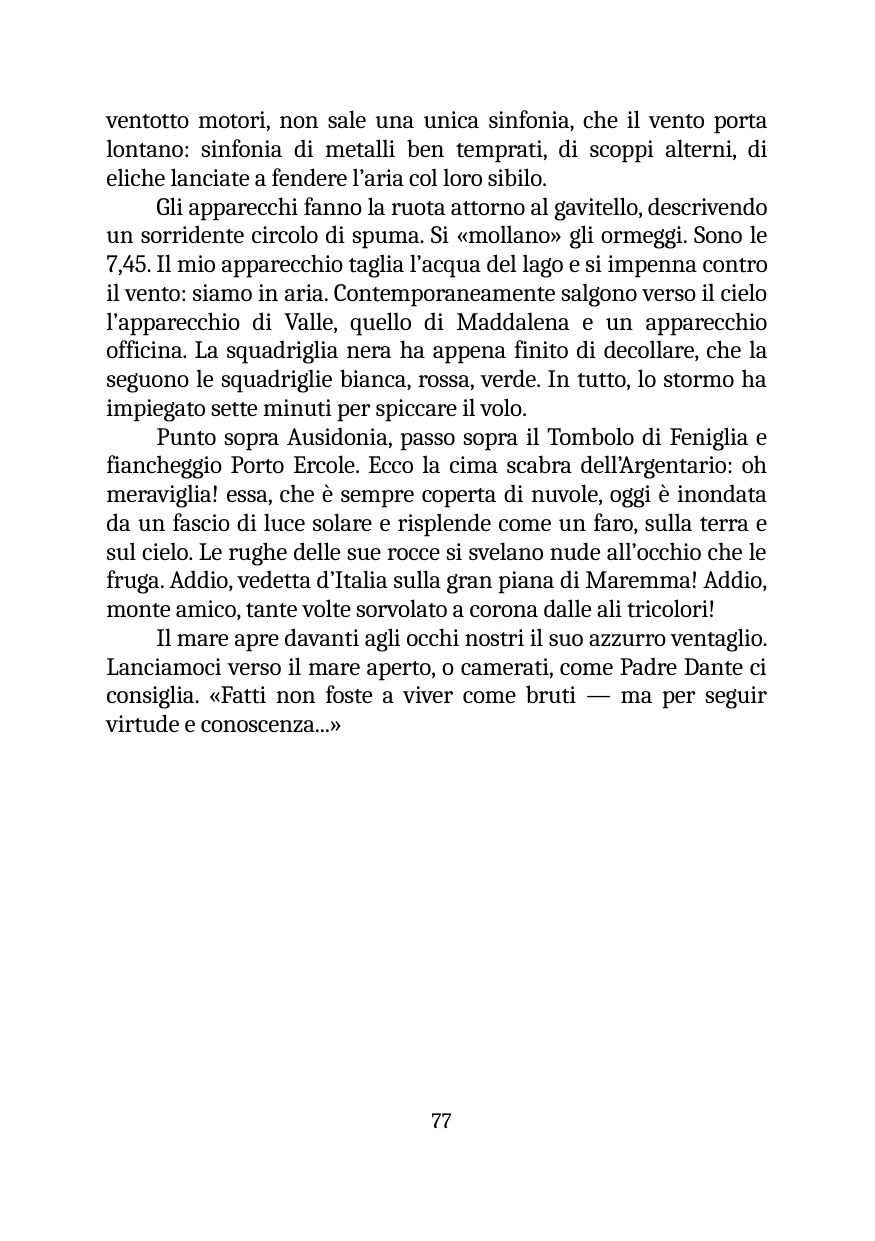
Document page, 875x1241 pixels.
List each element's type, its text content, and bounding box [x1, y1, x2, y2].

text Il mare apre davanti agli occhi nostri il suo azzurro ventaglio. Lanciamoci verso il mare aperto, o camerati, come Padre Dante ci consiglia. «Fatti non foste a viver come bruti — ma per seguir virtude e conoscenza...» [106, 624, 768, 739]
text Gli apparecchi fanno la ruota attorno al gavitello, descrivendo un sorridente circolo di spuma. Si «mollano» gli ormeggi. Sono le 7,45. Il mio apparecchio taglia l’acqua del lago e si impenna contro il vento: siamo in aria. Contemporaneamente salgono verso il cielo l’apparecchio di Valle, quello di Maddalena e un apparecchio officina. La squadriglia nera ha appena finito di decollare, che la seguono le squadriglie bianca, rossa, verde. In tutto, lo stormo ha impiegato sette minuti per spiccare il volo. [106, 192, 768, 422]
text Punto sopra Ausidonia, passo sopra il Tombolo di Feniglia e fiancheggio Porto Ercole. Ecco la cima scabra dell’Argentario: oh meraviglia! essa, che è sempre coperta di nuvole, oggi è inondata da un fascio di luce solare e risplende come un faro, sulla terra e sul cielo. Le rughe delle sue rocce si svelano nude all’occhio che le fruga. Addio, vedetta d’Italia sulla gran piana di Maremma! Addio, monte amico, tante volte sorvolato a corona dalle ali tricolori! [106, 422, 768, 624]
text ventotto motori, non sale una unica sinfonia, che il vento porta lontano: sinfonia di metalli ben temprati, di scoppi alterni, di eliche lanciate a fendere l’aria col loro sibilo. [106, 106, 768, 192]
